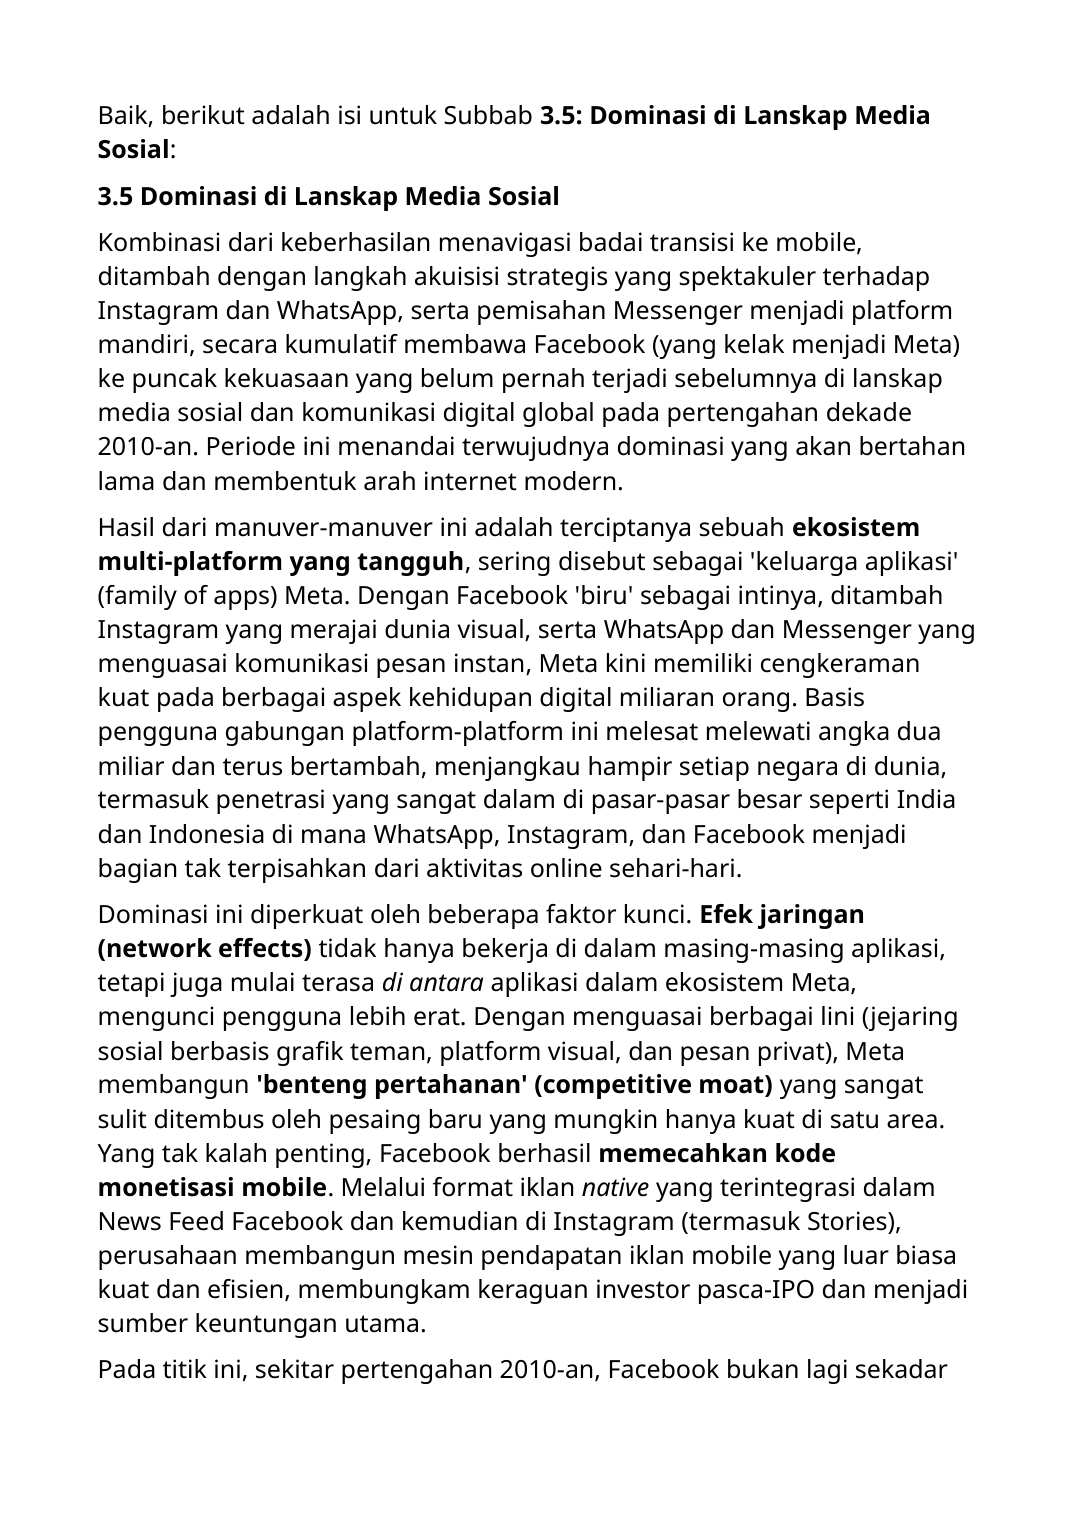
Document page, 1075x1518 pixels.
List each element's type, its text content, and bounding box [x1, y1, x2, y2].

text Kombinasi dari keberhasilan menavigasi badai transisi ke mobile, ditambah dengan langkah akuisisi strategis yang spektakuler terhadap Instagram dan WhatsApp, serta pemisahan Messenger menjadi platform mandiri, secara kumulatif membawa Facebook (yang kelak menjadi Meta) ke puncak kekuasaan yang belum pernah terjadi sebelumnya di lanskap media sosial dan komunikasi digital global pada pertengahan dekade 2010-an. Periode ini menandai terwujudnya dominasi yang akan bertahan lama dan membentuk arah internet modern. [97, 225, 977, 497]
text Dominasi ini diperkuat oleh beberapa faktor kunci. Efek jaringan (network effects) tidak hanya bekerja di dalam masing-masing aplikasi, tetapi juga mulai terasa di antara aplikasi dalam ekosistem Meta, mengunci pengguna lebih erat. Dengan menguasai berbagai lini (jejaring sosial berbasis grafik teman, platform visual, dan pesan privat), Meta membangun 'benteng pertahanan' (competitive moat) yang sangat sulit ditembus oleh pesaing baru yang mungkin hanya kuat di satu area. Yang tak kalah penting, Facebook berhasil memecahkan kode monetisasi mobile. Melalui format iklan native yang terintegrasi dalam News Feed Facebook dan kemudian di Instagram (termasuk Stories), perusahaan membangun mesin pendapatan iklan mobile yang luar biasa kuat dan efisien, membungkam keraguan investor pasca-IPO dan menjadi sumber keuntungan utama. [97, 897, 977, 1340]
text 3.5 Dominasi di Lanskap Media Sosial [97, 178, 977, 212]
text Baik, berikut adalah isi untuk Subbab 3.5: Dominasi di Lanskap Media Sosial: [97, 97, 977, 166]
text Pada titik ini, sekitar pertengahan 2010-an, Facebook bukan lagi sekadar [97, 1352, 977, 1386]
text Hasil dari manuver-manuver ini adalah terciptanya sebuah ekosistem multi-platform yang tangguh, sering disebut sebagai 'keluarga aplikasi' (family of apps) Meta. Dengan Facebook 'biru' sebagai intinya, ditambah Instagram yang merajai dunia visual, serta WhatsApp dan Messenger yang menguasai komunikasi pesan instan, Meta kini memiliki cengkeraman kuat pada berbagai aspek kehidupan digital miliaran orang. Basis pengguna gabungan platform-platform ini melesat melewati angka dua miliar dan terus bertambah, menjangkau hampir setiap negara di dunia, termasuk penetrasi yang sangat dalam di pasar-pasar besar seperti India dan Indonesia di mana WhatsApp, Instagram, dan Facebook menjadi bagian tak terpisahkan dari aktivitas online sehari-hari. [97, 510, 977, 884]
